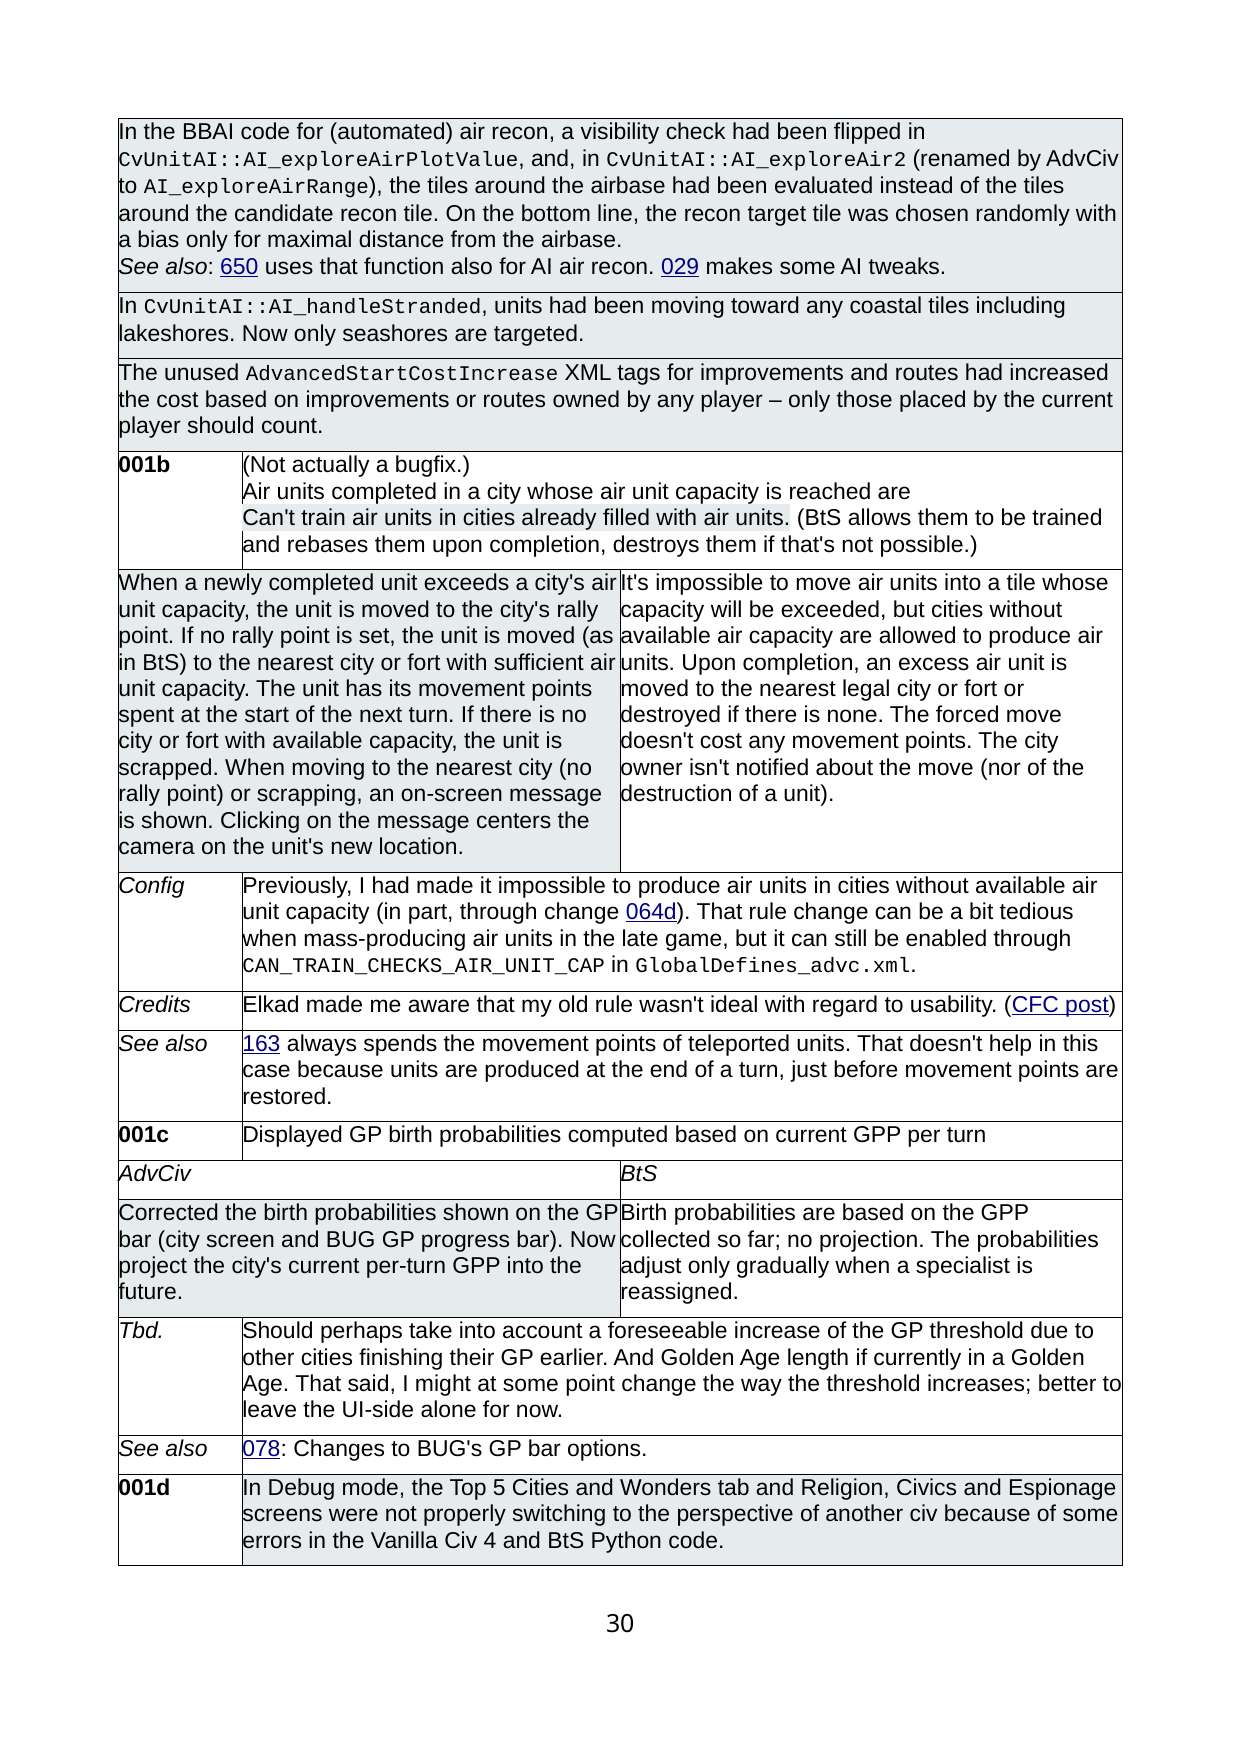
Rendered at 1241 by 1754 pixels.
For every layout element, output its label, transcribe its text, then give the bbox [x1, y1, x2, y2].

table_cell Previously, I had made it impossible to produce air units in cities without available air unit capacity (in part, through change 064d). That rule change can be a bit tedious when mass-producing air units in the late game, but it can still be enabled through CAN_TRAIN_CHECKS_AIR_UNIT_CAP in GlobalDefines_advc.xml. [243, 873, 1122, 991]
table_cell Corrected the birth probabilities shown on the GP bar (city screen and BUG GP progress bar). Now project the city's current per-turn GPP into the future. [119, 1200, 620, 1317]
table_cell When a newly completed unit exceeds a city's air unit capacity, the unit is moved to the city's rally point. If no rally point is set, the unit is moved (as in BtS) to the nearest city or fort with sufficient air unit capacity. The unit has its movement points spent at the start of the next turn. If there is no city or fort with available capacity, the unit is scrapped. When moving to the nearest city (no rally point) or scrapping, an on-screen message is shown. Clicking on the message centers the camera on the unit's new location. [119, 570, 620, 872]
table_cell It's impossible to move air units into a tile whose capacity will be exceeded, but cities without available air capacity are allowed to produce air units. Upon completion, an excess air unit is moved to the nearest legal city or fort or destroyed if there is none. The forced move doesn't cost any movement points. The city owner isn't notified about the move (nor of the destruction of a unit). [621, 570, 1122, 872]
table_cell 001c [119, 1122, 242, 1160]
table_cell (Not actually a bugfix.) Air units completed in a city whose air unit capacity is reached are Can't train air units in cities already filled with air units. (BtS allows them to be trained and rebases them upon completion, destroys them if that's not possible.) [243, 452, 1122, 569]
table_cell In CvUnitAI::AI_handleStranded, units had been moving toward any coastal tiles including lakeshores. Now only seashores are targeted. [119, 293, 1122, 358]
table_cell 001d [119, 1475, 242, 1565]
table_cell 163 always spends the movement points of teleported units. That doesn't help in this case because units are produced at the end of a turn, just before movement points are restored. [243, 1031, 1122, 1121]
table_cell The unused AdvancedStartCostIncrease XML tags for improvements and routes had increased the cost based on improvements or routes owned by any player – only those placed by the current player should count. [119, 359, 1122, 451]
table_cell In the BBAI code for (automated) air recon, a visibility check had been flipped in CvUnitAI::AI_exploreAirPlotValue, and, in CvUnitAI::AI_exploreAir2 (renamed by AdvCiv to AI_exploreAirRange), the tiles around the airbase had been evaluated instead of the tiles around the candidate recon tile. On the bottom line, the recon target tile was chosen randomly with a bias only for maximal distance from the airbase. See also: 650 uses that function also for AI air recon. 029 makes some AI tweaks. [119, 119, 1122, 292]
table_cell 078: Changes to BUG's GP bar options. [243, 1436, 1122, 1474]
table_cell 001b [119, 452, 242, 569]
table_cell Credits [119, 992, 242, 1030]
table_cell Config [119, 873, 242, 991]
table_cell In Debug mode, the Top 5 Cities and Wonders tab and Religion, Civics and Espionage screens were not properly switching to the perspective of another civ because of some errors in the Vanilla Civ 4 and BtS Python code. [243, 1475, 1122, 1565]
table_cell See also [119, 1031, 242, 1121]
table_cell Displayed GP birth probabilities computed based on current GPP per turn [243, 1122, 1122, 1160]
table_cell BtS [621, 1161, 1122, 1199]
table_cell See also [119, 1436, 242, 1474]
table_cell Elkad made me aware that my old rule wasn't ideal with regard to usability. (CFC post) [243, 992, 1122, 1030]
table_cell Tbd. [119, 1318, 242, 1435]
table_cell AdvCiv [119, 1161, 620, 1199]
table_cell Should perhaps take into account a foreseeable increase of the GP threshold due to other cities finishing their GP earlier. And Golden Age length if currently in a Golden Age. That said, I might at some point change the way the threshold increases; better to leave the UI-side alone for now. [243, 1318, 1122, 1435]
table_cell Birth probabilities are based on the GPP collected so far; no projection. The probabilities adjust only gradually when a specialist is reassigned. [621, 1200, 1122, 1317]
